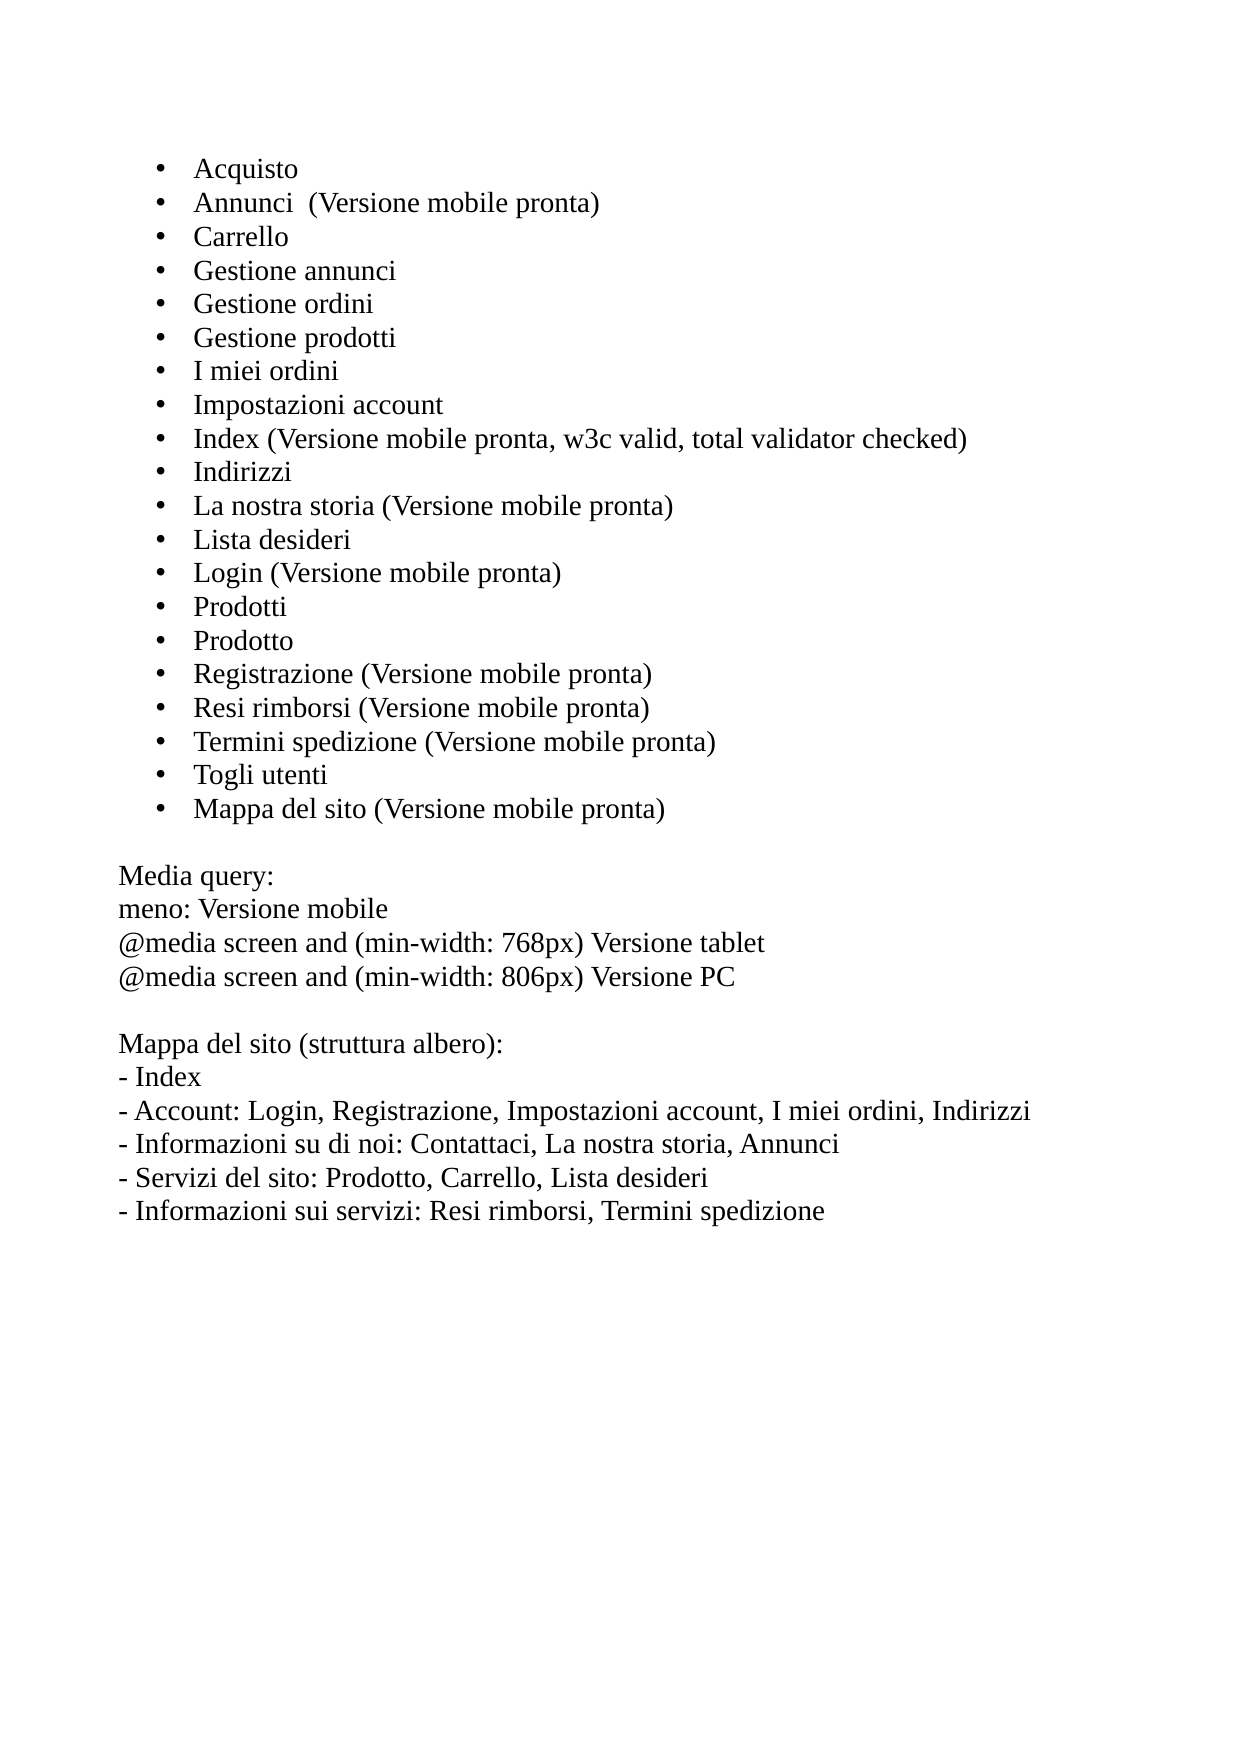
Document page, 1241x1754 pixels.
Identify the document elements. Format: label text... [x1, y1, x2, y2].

text @media screen and (min-width: 806px) Versione PC [118, 959, 1122, 992]
text - Index [118, 1059, 1122, 1093]
list Carrello [156, 219, 1122, 253]
list Annunci (Versione mobile pronta) [156, 185, 1122, 219]
text - Informazioni su di noi: Contattaci, La nostra storia, Annunci [118, 1126, 1122, 1160]
text @media screen and (min-width: 768px) Versione tablet [118, 925, 1122, 959]
text meno: Versione mobile [118, 892, 1122, 925]
list Termini spedizione (Versione mobile pronta) [156, 724, 1122, 757]
list Acquisto [156, 152, 1122, 185]
text Mappa del sito (struttura albero): [118, 1026, 1122, 1059]
list Prodotti [156, 589, 1122, 623]
text - Servizi del sito: Prodotto, Carrello, Lista desideri [118, 1160, 1122, 1193]
list Gestione prodotti [156, 320, 1122, 353]
text - Informazioni sui servizi: Resi rimborsi, Termini spedizione [118, 1193, 1122, 1227]
list Mappa del sito (Versione mobile pronta) [156, 791, 1122, 824]
text - Account: Login, Registrazione, Impostazioni account, I miei ordini, Indirizzi [118, 1093, 1122, 1126]
list Gestione ordini [156, 286, 1122, 320]
list Login (Versione mobile pronta) [156, 555, 1122, 589]
list I miei ordini [156, 353, 1122, 387]
list Index (Versione mobile pronta, w3c valid, total validator checked) [156, 421, 1122, 454]
list La nostra storia (Versione mobile pronta) [156, 488, 1122, 522]
list Gestione annunci [156, 253, 1122, 286]
list Indirizzi [156, 454, 1122, 488]
text Media query: [118, 858, 1122, 892]
list Togli utenti [156, 757, 1122, 791]
list Resi rimborsi (Versione mobile pronta) [156, 690, 1122, 724]
list Prodotto [156, 623, 1122, 656]
list Lista desideri [156, 522, 1122, 555]
list Impostazioni account [156, 387, 1122, 421]
list Registrazione (Versione mobile pronta) [156, 656, 1122, 690]
